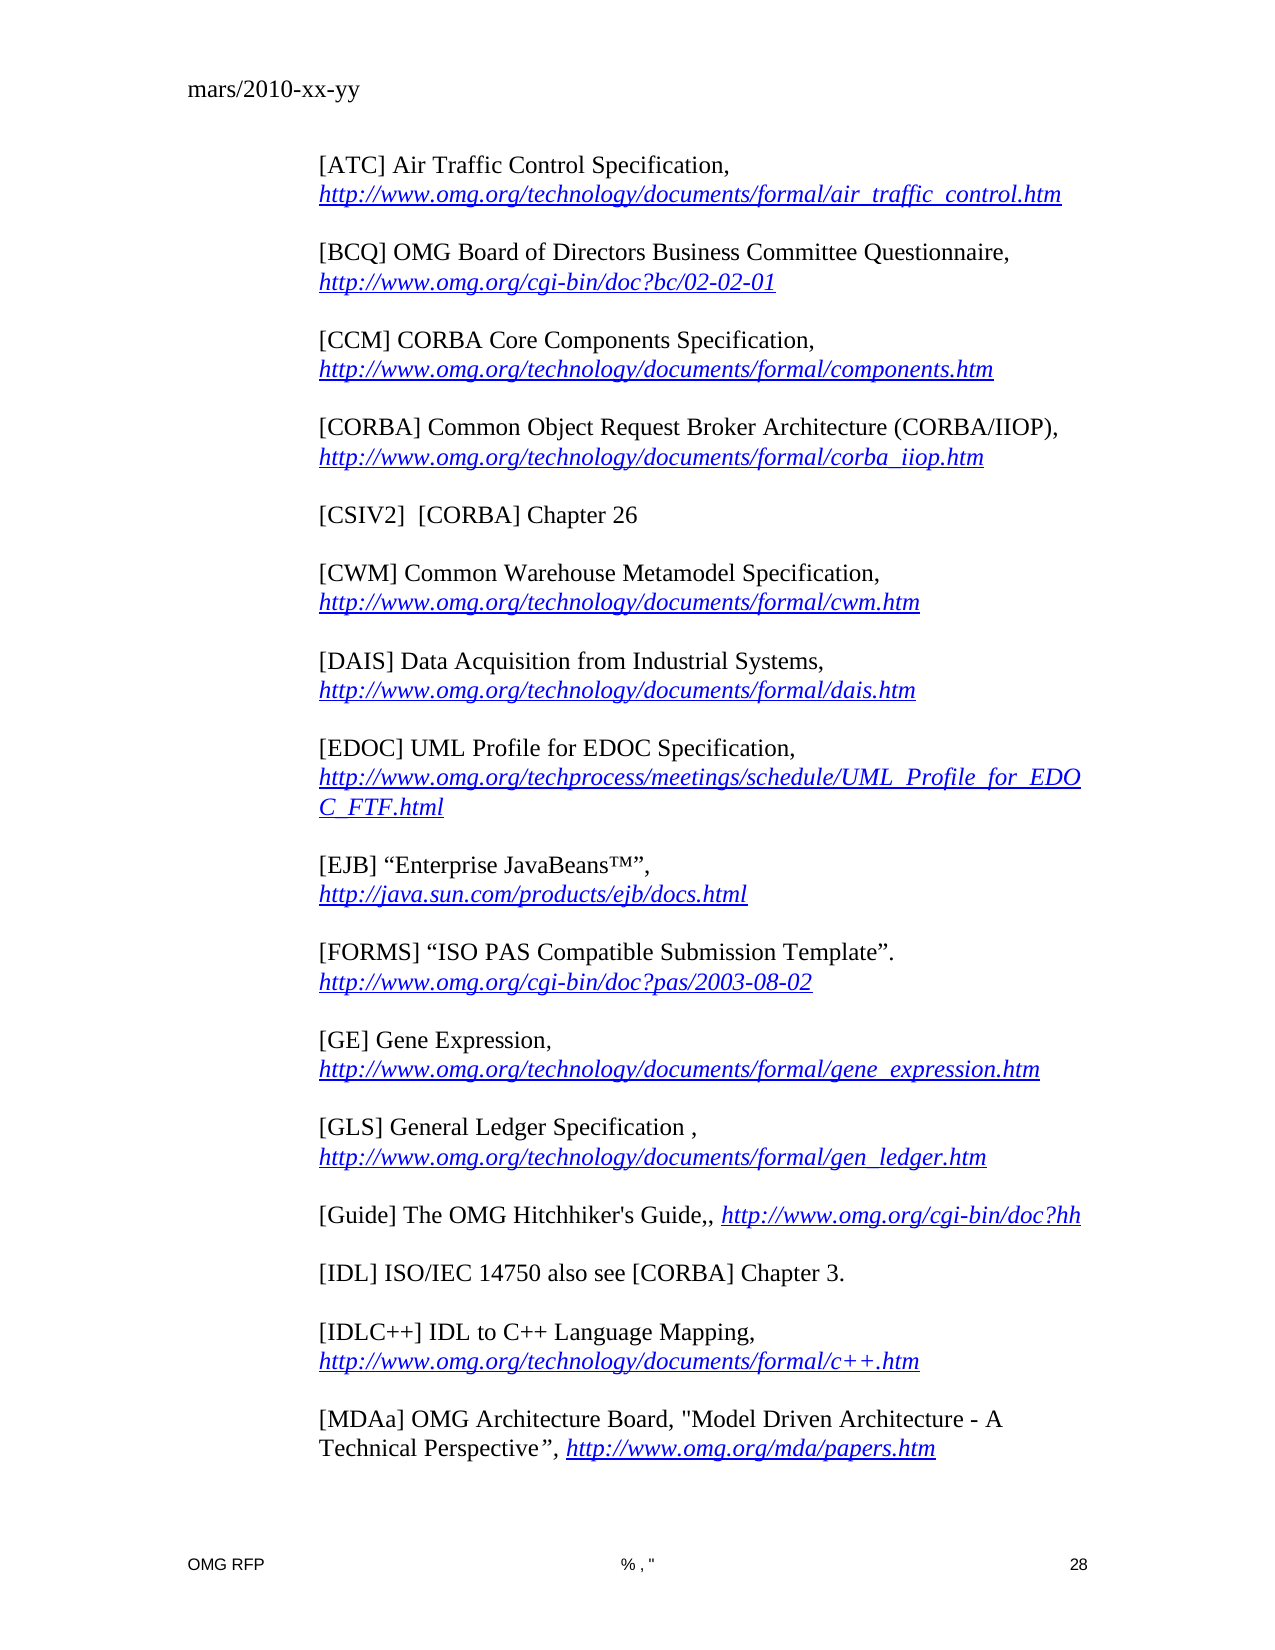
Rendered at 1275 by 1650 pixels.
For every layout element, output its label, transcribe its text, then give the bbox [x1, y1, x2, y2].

text [CCM] CORBA Core Components Specification, http://www.omg.org/technology/documents/formal/components.htm [319, 325, 1087, 383]
text [EDOC] UML Profile for EDOC Specification, http://www.omg.org/techprocess/meetings/schedule/UML_Profile_for_EDOC_FTF.html [319, 733, 1087, 821]
text [CORBA] Common Object Request Broker Architecture (CORBA/IIOP), http://www.omg.org/technology/documents/formal/corba_iiop.htm [319, 412, 1087, 471]
text [ATC] Air Traffic Control Specification, http://www.omg.org/technology/documents/formal/air_traffic_control.htm [319, 150, 1087, 208]
text [IDL] ISO/IEC 14750 also see [CORBA] Chapter 3. [319, 1258, 1087, 1287]
text [DAIS] Data Acquisition from Industrial Systems, http://www.omg.org/technology/documents/formal/dais.htm [319, 646, 1087, 704]
text [GE] Gene Expression, http://www.omg.org/technology/documents/formal/gene_expression.htm [319, 1025, 1087, 1083]
text [GLS] General Ledger Specification , http://www.omg.org/technology/documents/formal/gen_ledger.htm [319, 1112, 1087, 1171]
text [CSIV2] [CORBA] Chapter 26 [319, 500, 1087, 529]
text [IDLC++] IDL to C++ Language Mapping, http://www.omg.org/technology/documents/formal/c++.htm [319, 1317, 1087, 1375]
text [EJB] “Enterprise JavaBeans™”, http://java.sun.com/products/ejb/docs.html [319, 850, 1087, 908]
text [Guide] The OMG Hitchhiker's Guide,, http://www.omg.org/cgi-bin/doc?hh [319, 1200, 1087, 1229]
text [BCQ] OMG Board of Directors Business Committee Questionnaire, http://www.omg.org/cgi-bin/doc?bc/02-02-01 [319, 237, 1087, 296]
text [MDAa] OMG Architecture Board, "Model Driven Architecture - A Technical Perspective”, http://www.omg.org/mda/papers.htm [319, 1404, 1087, 1462]
text [FORMS] “ISO PAS Compatible Submission Template”. http://www.omg.org/cgi-bin/doc?pas/2003-08-02 [319, 937, 1087, 996]
text [CWM] Common Warehouse Metamodel Specification, http://www.omg.org/technology/documents/formal/cwm.htm [319, 558, 1087, 617]
